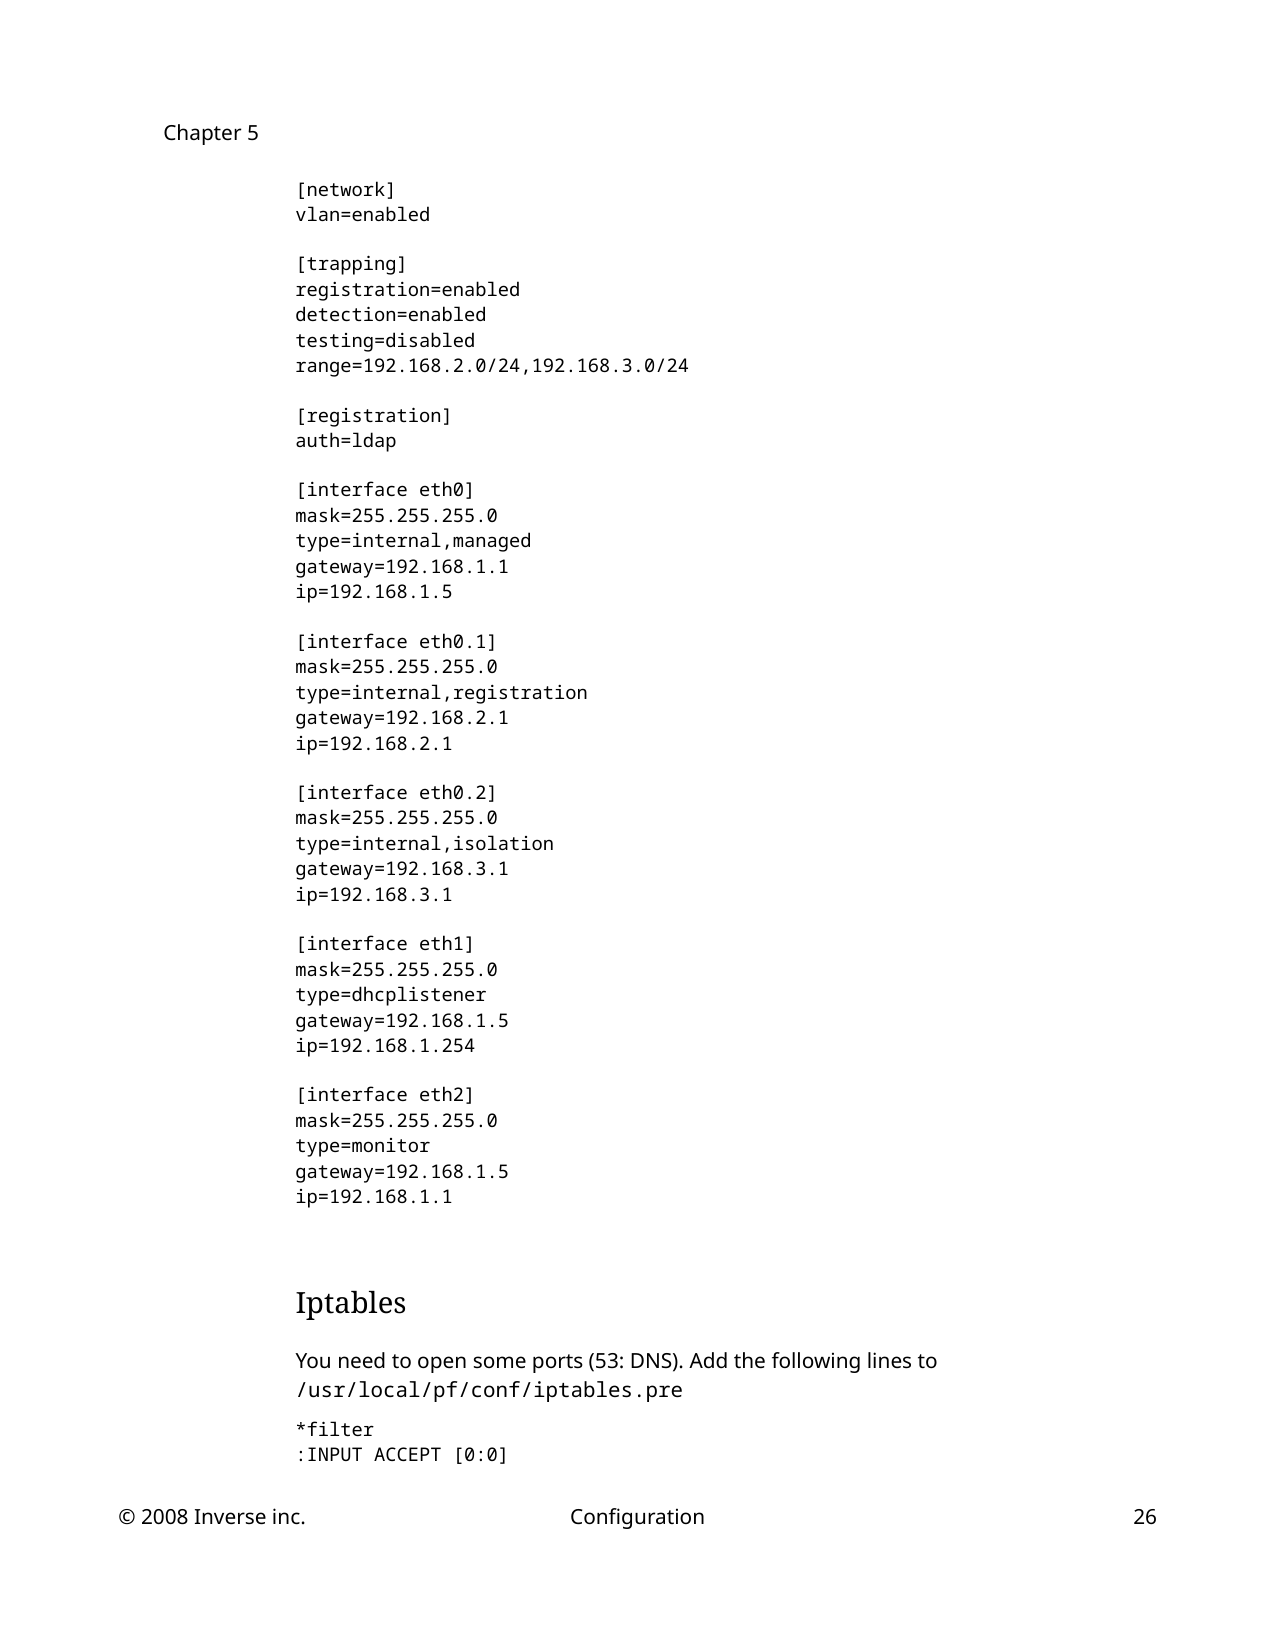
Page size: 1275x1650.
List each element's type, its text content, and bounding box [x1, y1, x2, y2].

text [interface eth0.2] mask=255.255.255.0 type=internal,isolation gateway=192.168.3.1 ip=192.168.3.1 [295, 779, 1157, 907]
text [interface eth2] mask=255.255.255.0 type=monitor gateway=192.168.1.5 ip=192.168.1.1 [295, 1082, 1157, 1209]
subtitle Iptables [295, 1282, 1157, 1322]
text [interface eth1] mask=255.255.255.0 type=dhcplistener gateway=192.168.1.5 ip=192.168.1.254 [295, 930, 1157, 1058]
text [registration] auth=ldap [295, 402, 1157, 453]
text [interface eth0.1] mask=255.255.255.0 type=internal,registration gateway=192.168.2.1 ip=192.168.2.1 [295, 628, 1157, 756]
text [interface eth0] mask=255.255.255.0 type=internal,managed gateway=192.168.1.1 ip=192.168.1.5 [295, 477, 1157, 604]
text [trapping] registration=enabled detection=enabled testing=disabled range=192.168.2.0/24,192.168.3.0/24 [295, 251, 1157, 378]
text [network] vlan=enabled [295, 176, 1157, 227]
text *filter :INPUT ACCEPT [0:0] [295, 1416, 1157, 1467]
text You need to open some ports (53: DNS). Add the following lines to /usr/local/pf/conf/iptables.pre [295, 1347, 1157, 1403]
